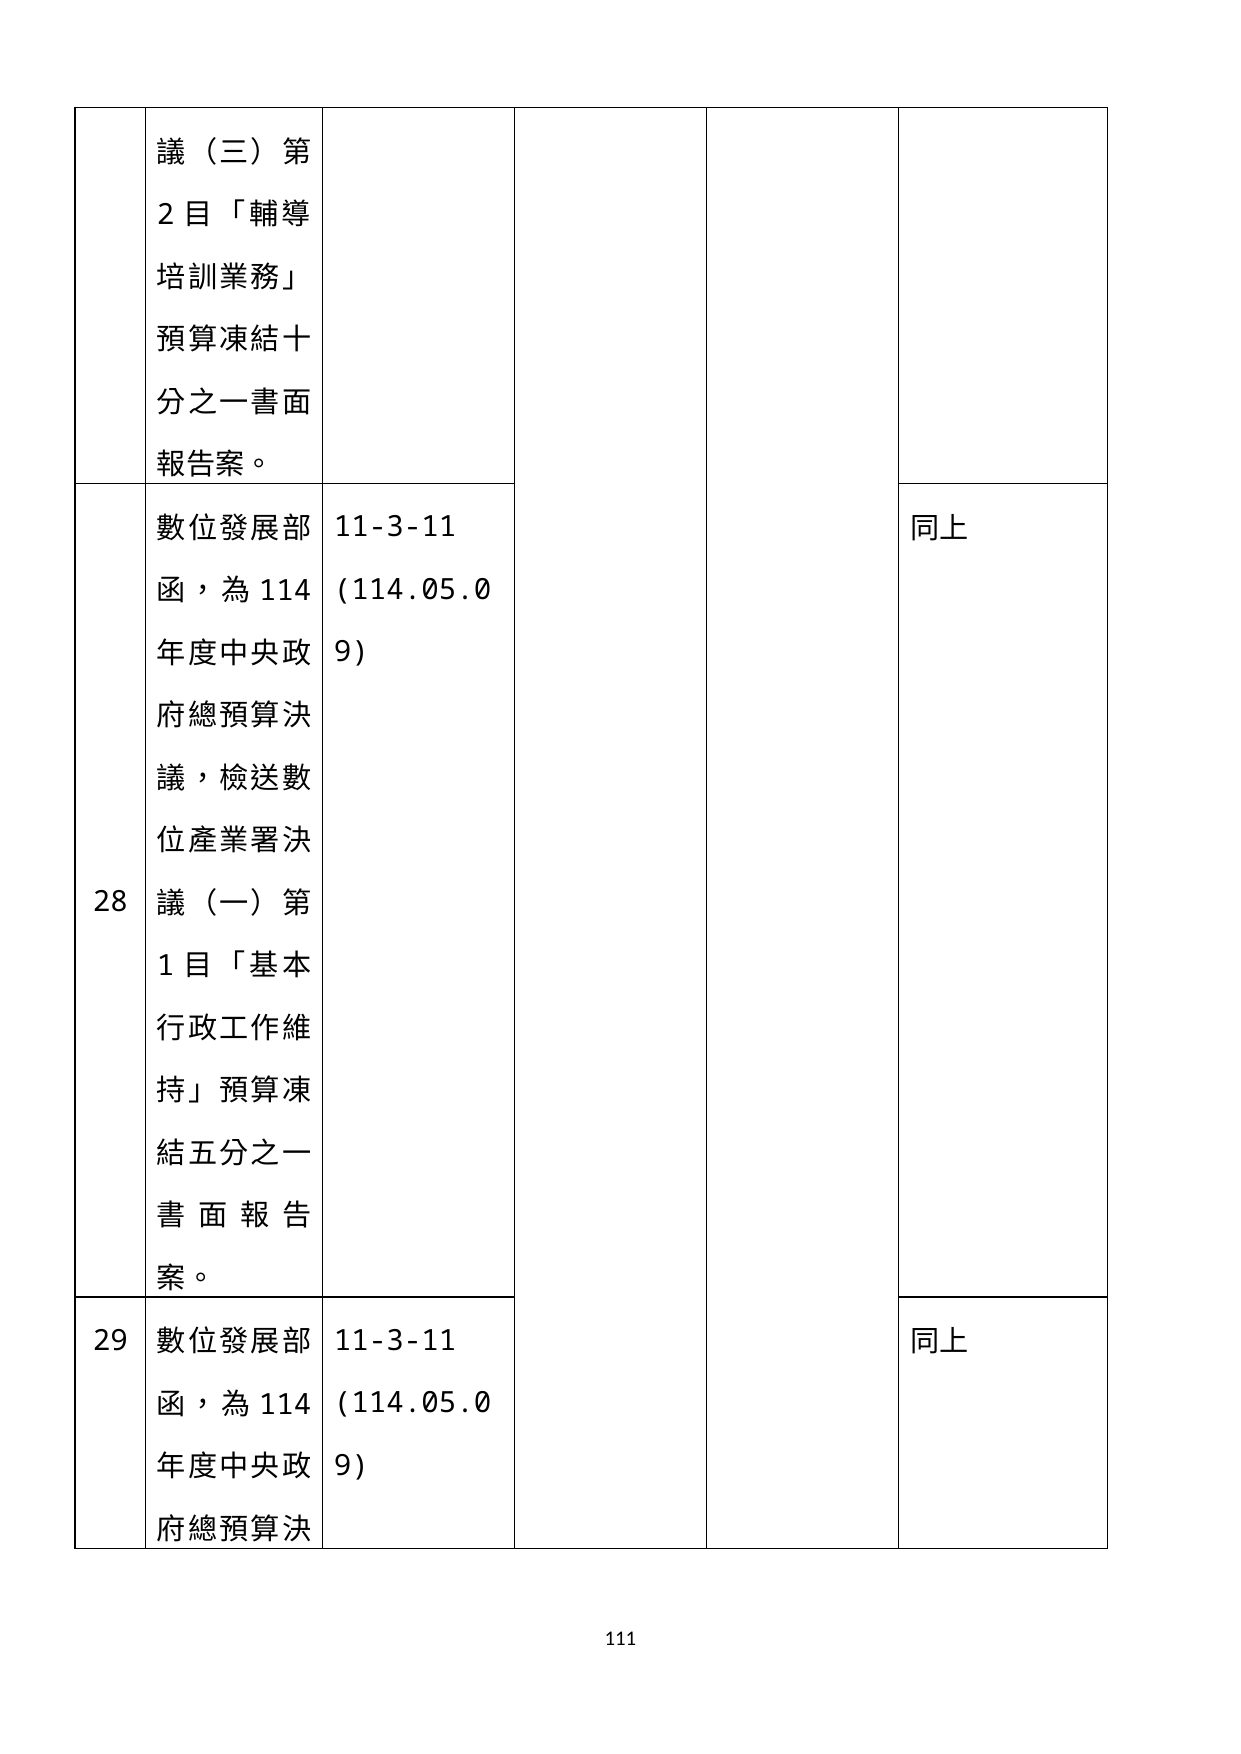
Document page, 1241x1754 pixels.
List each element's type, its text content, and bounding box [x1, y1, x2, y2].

table_cell [515, 108, 706, 1547]
table_cell 數位發展部函，為114年度中央政府總預算決 [146, 1298, 322, 1547]
table_cell 11-3-11 (114.05.09) [323, 1298, 514, 1547]
table_cell 議（三）第2目「輔導培訓業務」預算凍結十分之一書面報告案。 [146, 108, 322, 483]
table_cell 同上 [899, 1298, 1107, 1547]
table_cell [899, 108, 1107, 483]
table_cell 11-3-11 (114.05.09) [323, 484, 514, 1296]
table_cell 28 [76, 484, 145, 1296]
table_cell 同上 [899, 484, 1107, 1296]
table_cell [707, 108, 898, 1547]
table_cell [323, 108, 514, 483]
table_cell 數位發展部函，為114年度中央政府總預算決議，檢送數位產業署決議（一）第1目「基本行政工作維持」預算凍結五分之一書面報告案。 [146, 484, 322, 1296]
table_cell 29 [76, 1298, 145, 1547]
table_cell [76, 108, 145, 483]
